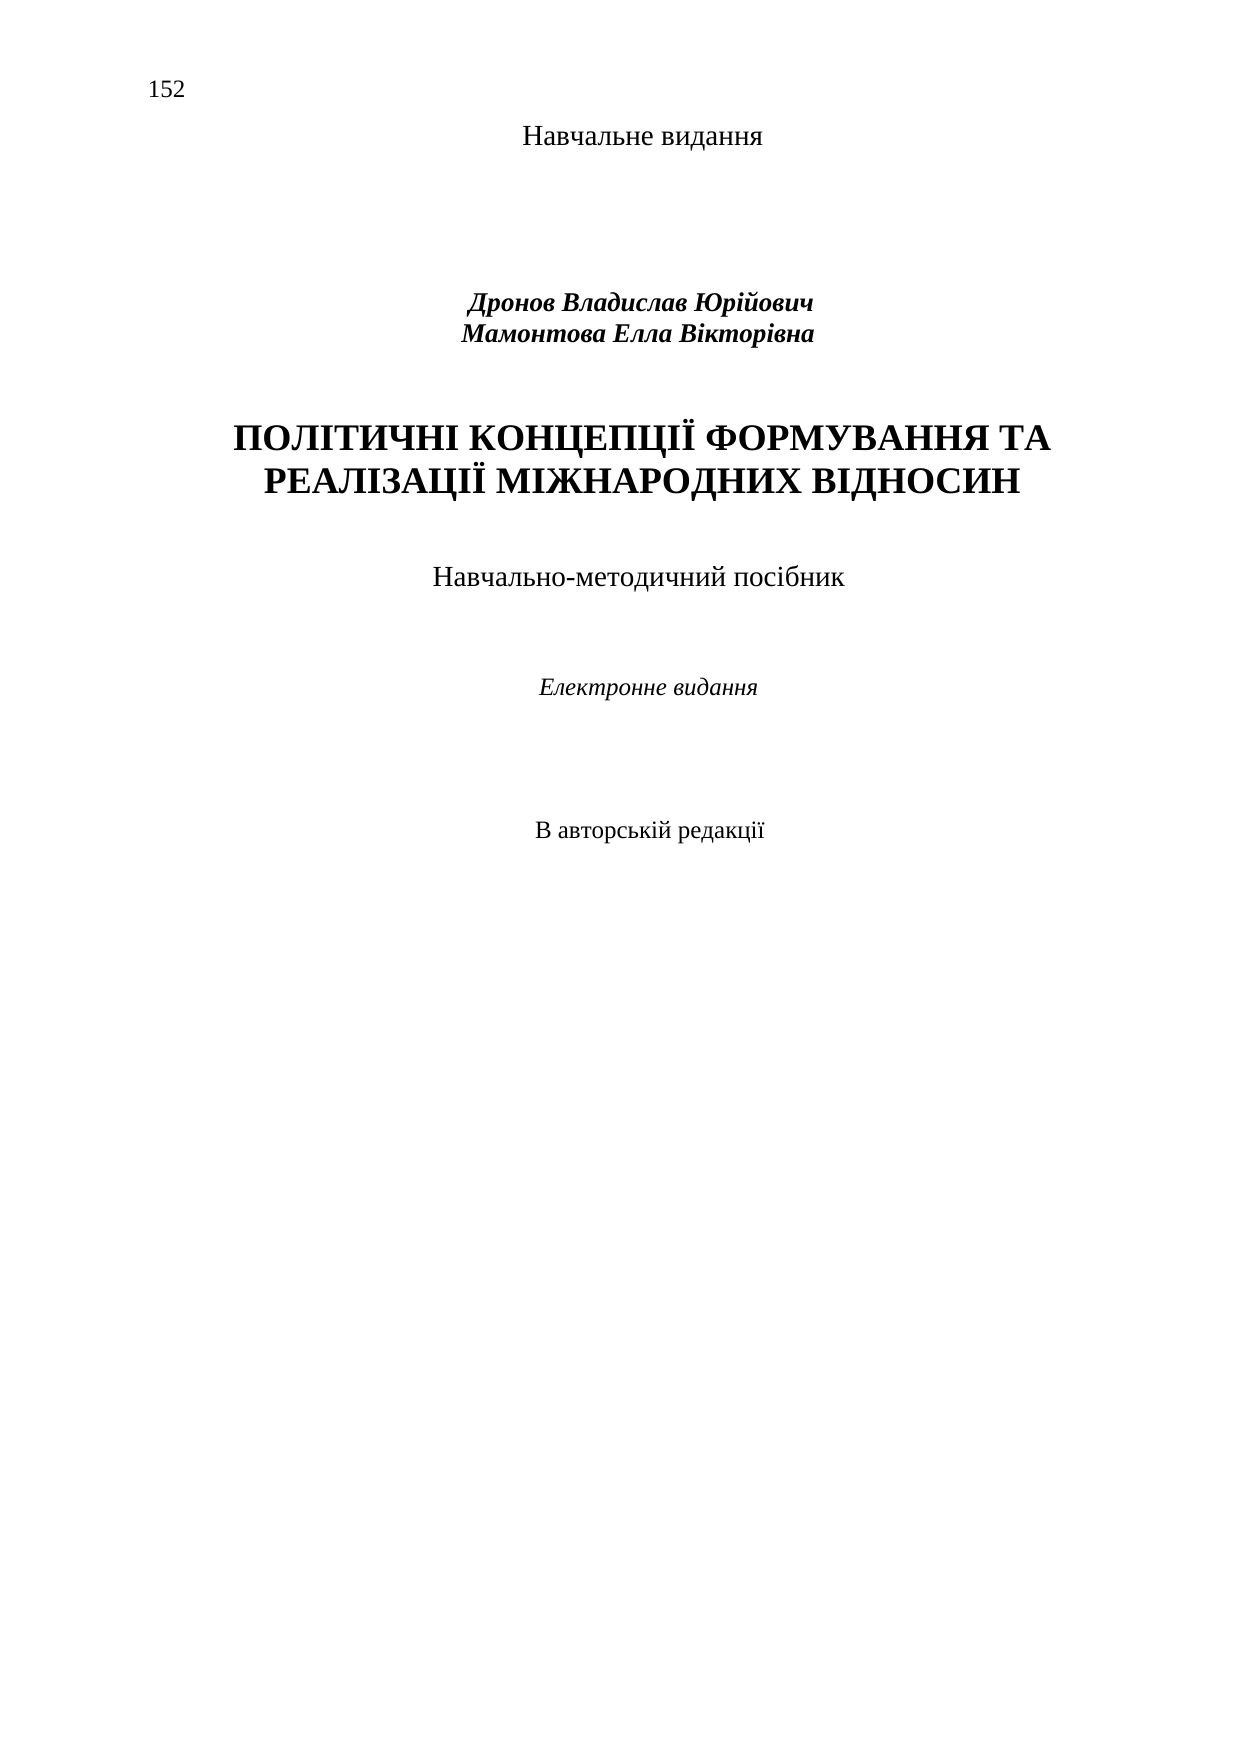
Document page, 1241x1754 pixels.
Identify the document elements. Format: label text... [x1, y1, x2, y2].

text Навчально-методичний посібник [148, 559, 1137, 592]
text Мамонтова Елла Вікторівна [148, 317, 1137, 348]
text Електронне видання [148, 672, 1152, 700]
text В авторській редакції [148, 815, 1152, 844]
text ПОЛІТИЧНІ КОНЦЕПЦІЇ ФОРМУВАННЯ ТА РЕАЛІЗАЦІЇ МІЖНАРОДНИХ ВІДНОСИН [148, 415, 1137, 501]
text Дронов Владислав Юрійович [148, 286, 1137, 317]
text Навчальне видання [148, 118, 1137, 152]
